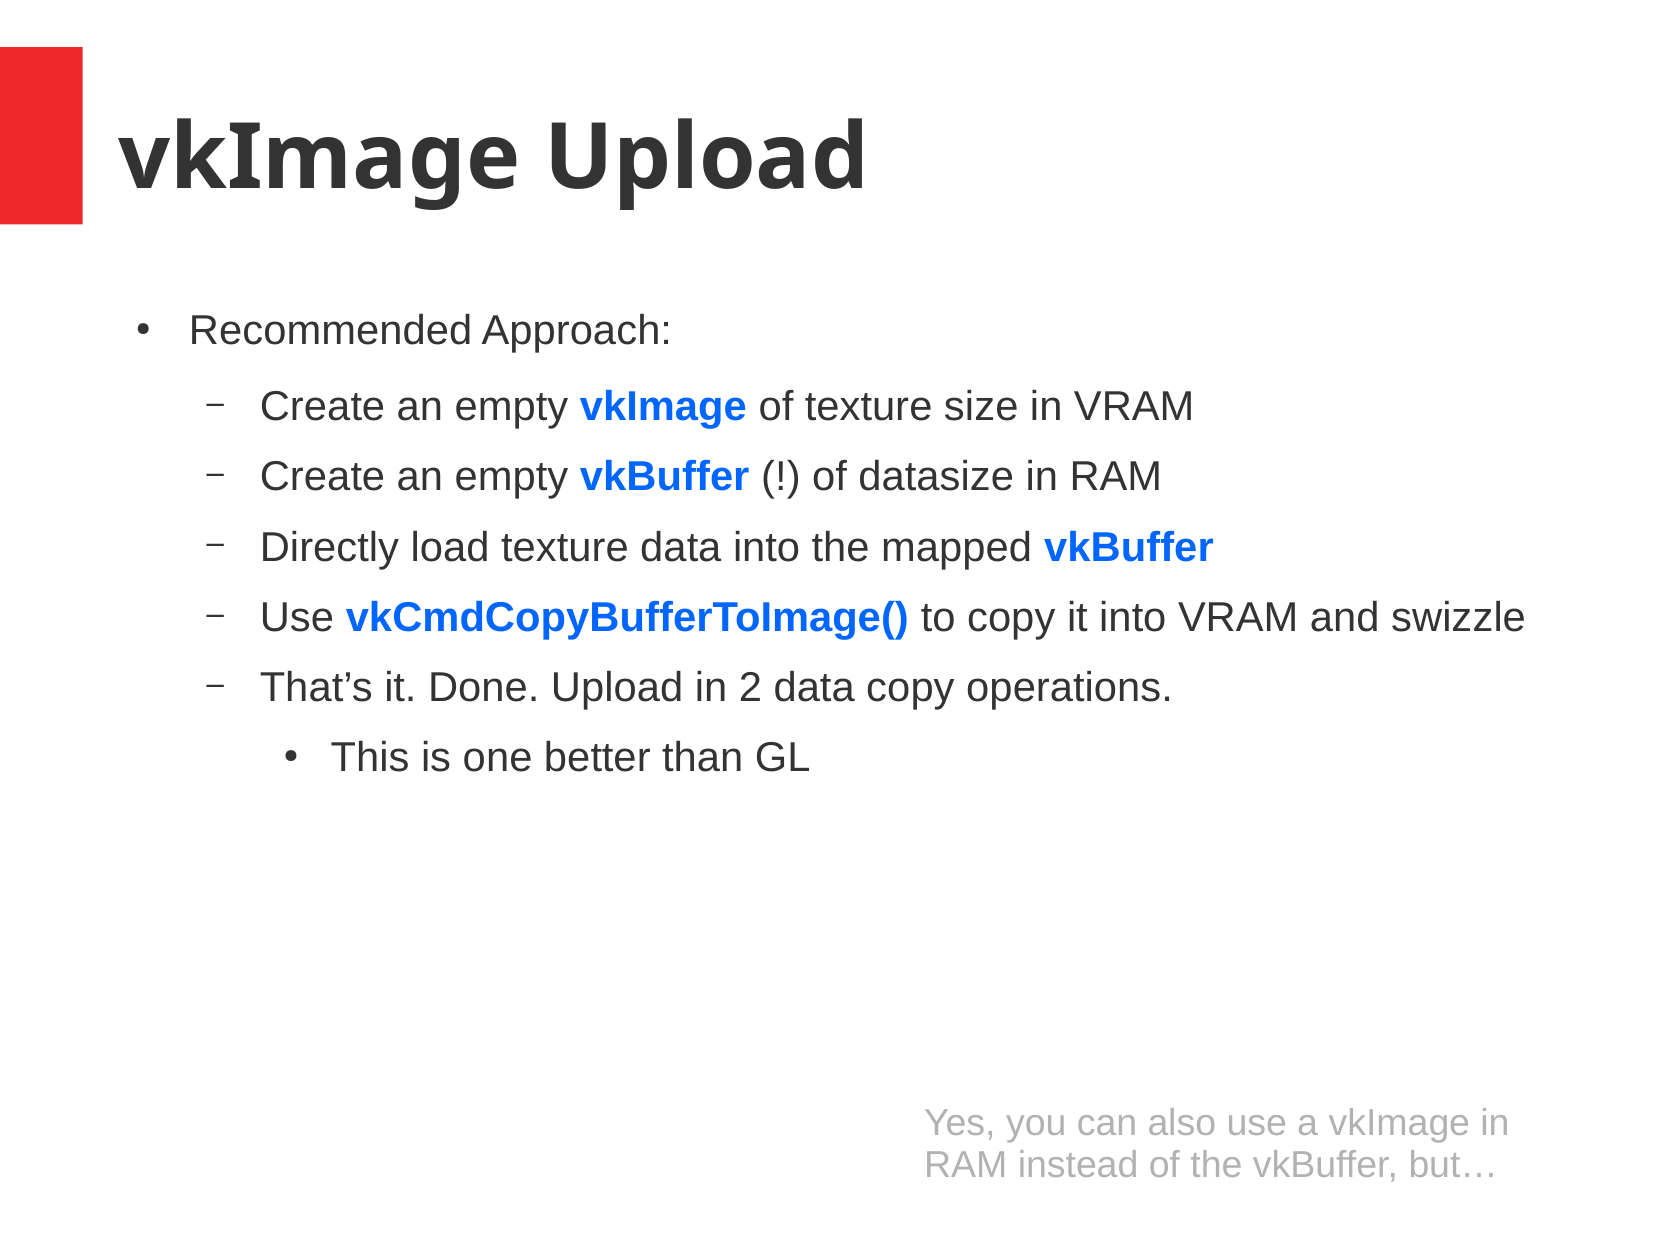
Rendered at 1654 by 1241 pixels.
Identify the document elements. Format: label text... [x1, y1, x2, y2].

title vkImage Upload [118, 49, 1571, 257]
list Recommended Approach: Create an empty vkImage of texture size in VRAM Create an empty vkBuffer (!) of datasize in RAM Directly load texture data into the mapped vkBuffer Use vkCmdCopyBufferToImage() to copy it into VRAM and swizzle That’s it. Done. Upload in 2 data copy operations. This is one better than GL [118, 307, 1583, 1074]
text_box Yes, you can also use a vkImage in RAM instead of the vkBuffer, but… [909, 1094, 1607, 1193]
